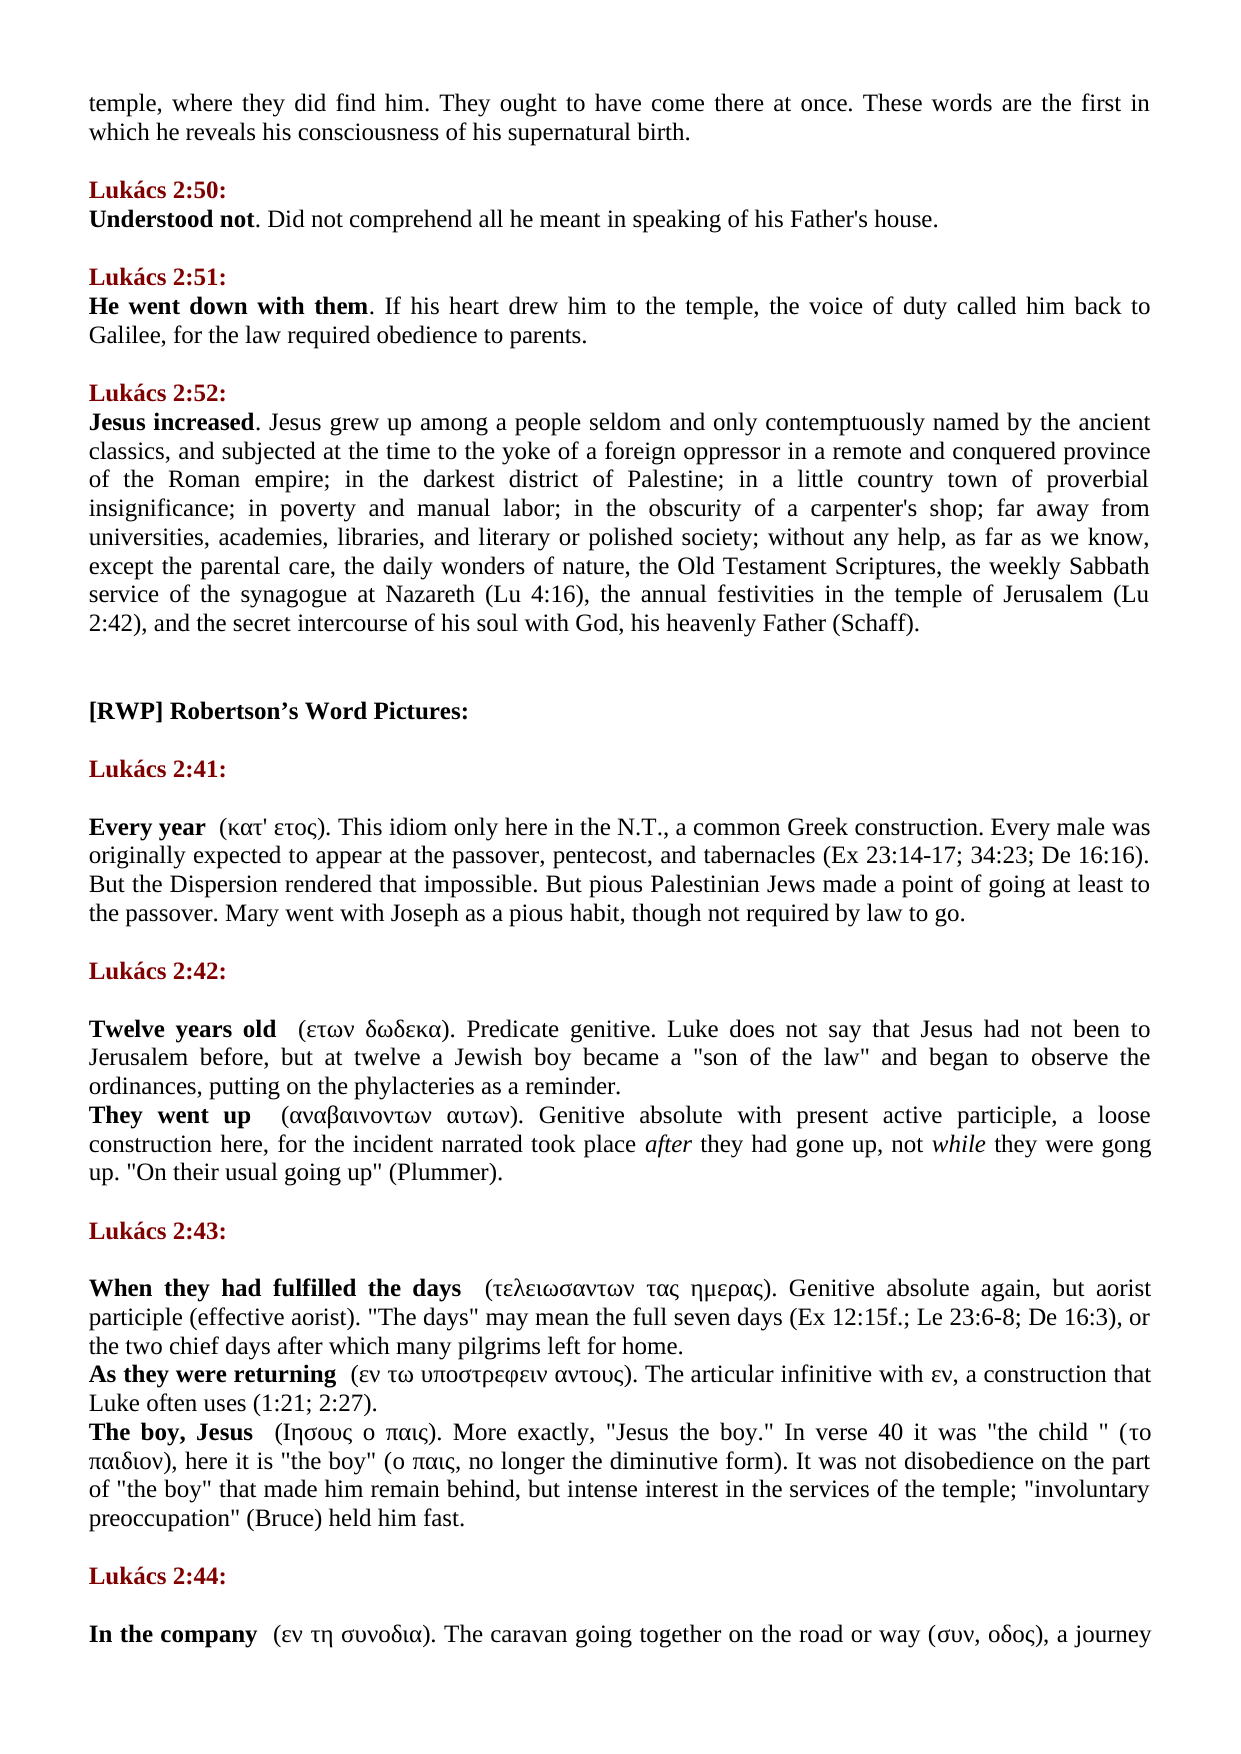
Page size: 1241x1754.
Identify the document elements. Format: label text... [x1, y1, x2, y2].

text Lukács 2:44: [88, 1561, 1152, 1590]
text In the company (εν τη συνοδια). The caravan going together on the road or way (συν, οδος), a journey [88, 1619, 1152, 1648]
text Lukács 2:50: [88, 176, 1152, 204]
text Lukács 2:41: [88, 754, 1152, 783]
text Lukács 2:52: [88, 378, 1152, 407]
text Jesus increased. Jesus grew up among a people seldom and only contemptuously named by the ancient classics, and subjected at the time to the yoke of a foreign oppressor in a remote and conquered province of the Roman empire; in the darkest district of Palestine; in a little country town of proverbial insignificance; in poverty and manual labor; in the obscurity of a carpenter's shop; far away from universities, academies, libraries, and literary or polished society; without any help, as far as we know, except the parental care, the daily wonders of nature, the Old Testament Scriptures, the weekly Sabbath service of the synagogue at Nazareth (Lu 4:16), the annual festivities in the temple of Jerusalem (Lu 2:42), and the secret intercourse of his soul with God, his heavenly Father (Schaff). [88, 407, 1152, 637]
text Every year (κατ' ετος). This idiom only here in the N.T., a common Greek construction. Every male was originally expected to appear at the passover, pentecost, and tabernacles (Ex 23:14-17; 34:23; De 16:16). But the Dispersion rendered that impossible. But pious Palestinian Jews made a point of going at least to the passover. Mary went with Joseph as a pious habit, though not required by law to go. [88, 812, 1152, 927]
text As they were returning (εν τω υποστρεφειν αντους). The articular infinitive with εν, a construction that Luke often uses (1:21; 2:27). [88, 1359, 1152, 1417]
text Twelve years old (ετων δωδεκα). Predicate genitive. Luke does not say that Jesus had not been to Jerusalem before, but at twelve a Jewish boy became a "son of the law" and began to observe the ordinances, putting on the phylacteries as a reminder. [88, 1014, 1152, 1100]
text temple, where they did find him. They ought to have come there at once. These words are the first in which he reveals his consciousness of his supernatural birth. [88, 88, 1152, 146]
text They went up (αναβαινοντων αυτων). Genitive absolute with present active participle, a loose construction here, for the incident narrated took place after they had gone up, not while they were gong up. "On their usual going up" (Plummer). [88, 1100, 1152, 1186]
text The boy, Jesus (Ιησους ο παις). More exactly, "Jesus the boy." In verse 40 it was "the child " (το παιδιον), here it is "the boy" (ο παις, no longer the diminutive form). It was not disobedience on the part of "the boy" that made him remain behind, but intense interest in the services of the temple; "involuntary preoccupation" (Bruce) held him fast. [88, 1417, 1152, 1532]
text He went down with them. If his heart drew him to the temple, the voice of duty called him back to Galilee, for the law required obedience to parents. [88, 291, 1152, 349]
text Lukács 2:51: [88, 262, 1152, 291]
text Lukács 2:43: [88, 1216, 1152, 1244]
text Understood not. Did not comprehend all he meant in speaking of his Father's house. [88, 204, 1152, 233]
text Lukács 2:42: [88, 956, 1152, 985]
text When they had fulfilled the days (τελειωσαντων τας ημερας). Genitive absolute again, but aorist participle (effective aorist). "The days" may mean the full seven days (Ex 12:15f.; Le 23:6-8; De 16:3), or the two chief days after which many pilgrims left for home. [88, 1273, 1152, 1359]
text [RWP] Robertson’s Word Pictures: [88, 696, 1152, 725]
